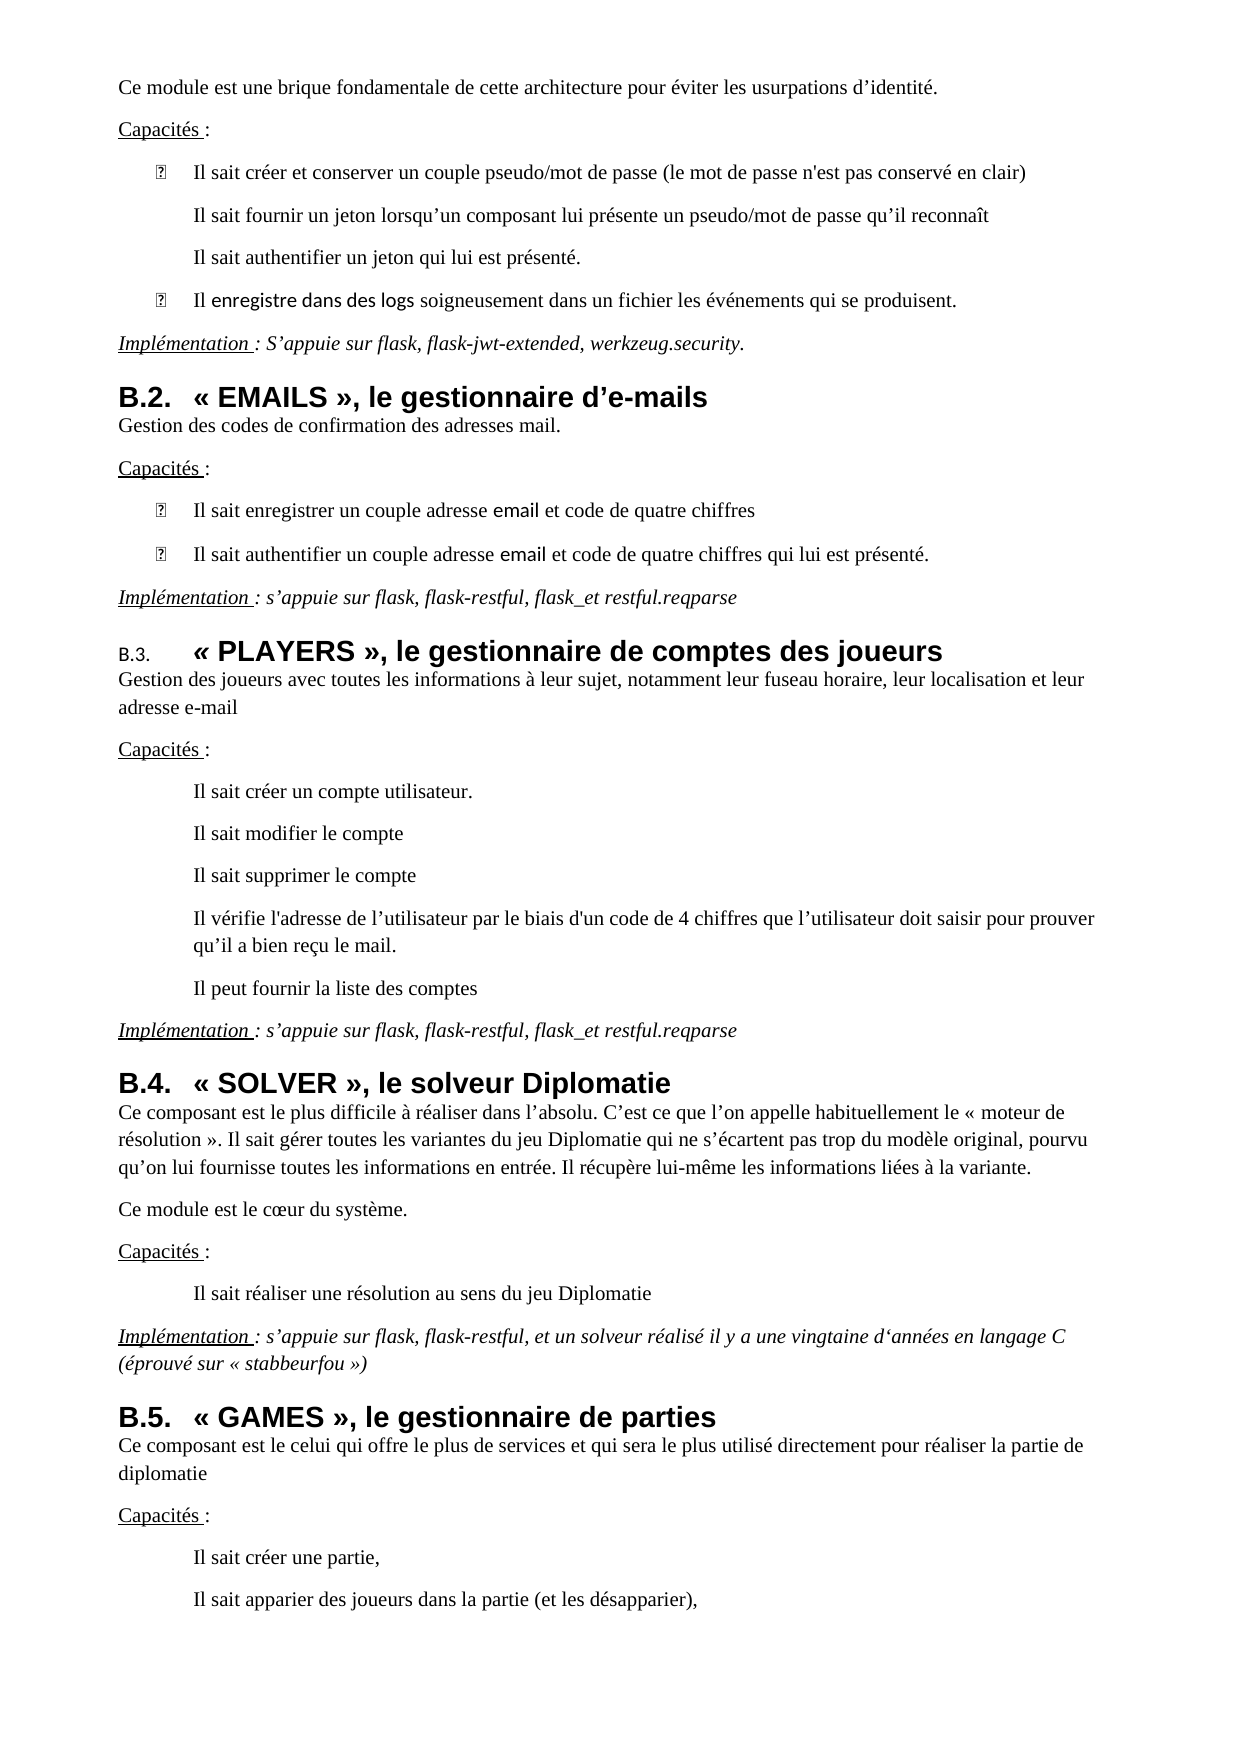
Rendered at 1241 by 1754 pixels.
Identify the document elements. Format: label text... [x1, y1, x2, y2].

list Il sait supprimer le compte [156, 863, 1122, 887]
text Ce module est une brique fondamentale de cette architecture pour éviter les usurpations d’identité. [118, 75, 1122, 99]
text Capacités : [118, 117, 1122, 141]
text Gestion des codes de confirmation des adresses mail. [118, 413, 1122, 437]
text Implémentation : S’appuie sur flask, flask-jwt-extended, werkzeug.security. [118, 331, 1122, 355]
text Ce composant est le celui qui offre le plus de services et qui sera le plus utilisé directement pour réaliser la partie de diplomatie [118, 1433, 1122, 1485]
text Implémentation : s’appuie sur flask, flask-restful, flask_et restful.reqparse [118, 585, 1122, 609]
text Implémentation : s’appuie sur flask, flask-restful, et un solveur réalisé il y a une vingtaine d‘années en langage C (éprouvé sur « stabbeurfou ») [118, 1323, 1122, 1375]
text Capacités : [118, 737, 1122, 761]
list « PLAYERS », le gestionnaire de comptes des joueurs [118, 633, 1122, 667]
list Il sait apparier des joueurs dans la partie (et les désapparier), [156, 1587, 1122, 1611]
list Il sait authentifier un jeton qui lui est présenté. [156, 245, 1122, 269]
list « EMAILS », le gestionnaire d’e-mails [118, 380, 1122, 413]
text Ce composant est le plus difficile à réaliser dans l’absolu. C’est ce que l’on appelle habituellement le « moteur de résolution ». Il sait gérer toutes les variantes du jeu Diplomatie qui ne s’écartent pas trop du modèle original, pourvu qu’on lui fournisse toutes les informations en entrée. Il récupère lui-même les informations liées à la variante. [118, 1099, 1122, 1179]
list Il sait créer un compte utilisateur. [156, 779, 1122, 803]
text Capacités : [118, 1503, 1122, 1527]
list « GAMES », le gestionnaire de parties [118, 1399, 1122, 1433]
list Il sait authentifier un couple adresse email et code de quatre chiffres qui lui est présenté. [156, 541, 1122, 567]
text Capacités : [118, 1239, 1122, 1263]
list Il peut fournir la liste des comptes [156, 975, 1122, 999]
list Il enregistre dans des logs soigneusement dans un fichier les événements qui se produisent. [156, 287, 1122, 313]
text Gestion des joueurs avec toutes les informations à leur sujet, notamment leur fuseau horaire, leur localisation et leur adresse e-mail [118, 667, 1122, 719]
list Il sait réaliser une résolution au sens du jeu Diplomatie [156, 1281, 1122, 1305]
list Il sait modifier le compte [156, 821, 1122, 845]
list Il sait créer et conserver un couple pseudo/mot de passe (le mot de passe n'est pas conservé en clair) [156, 159, 1122, 185]
list « SOLVER », le solveur Diplomatie [118, 1066, 1122, 1099]
list Il vérifie l'adresse de l’utilisateur par le biais d'un code de 4 chiffres que l’utilisateur doit saisir pour prouver qu’il a bien reçu le mail. [156, 906, 1122, 957]
list Il sait fournir un jeton lorsqu’un composant lui présente un pseudo/mot de passe qu’il reconnaît [156, 203, 1122, 227]
list Il sait créer une partie, [156, 1545, 1122, 1569]
list Il sait enregistrer un couple adresse email et code de quatre chiffres [156, 498, 1122, 523]
text Implémentation : s’appuie sur flask, flask-restful, flask_et restful.reqparse [118, 1018, 1122, 1042]
text Ce module est le cœur du système. [118, 1197, 1122, 1221]
text Capacités : [118, 455, 1122, 479]
